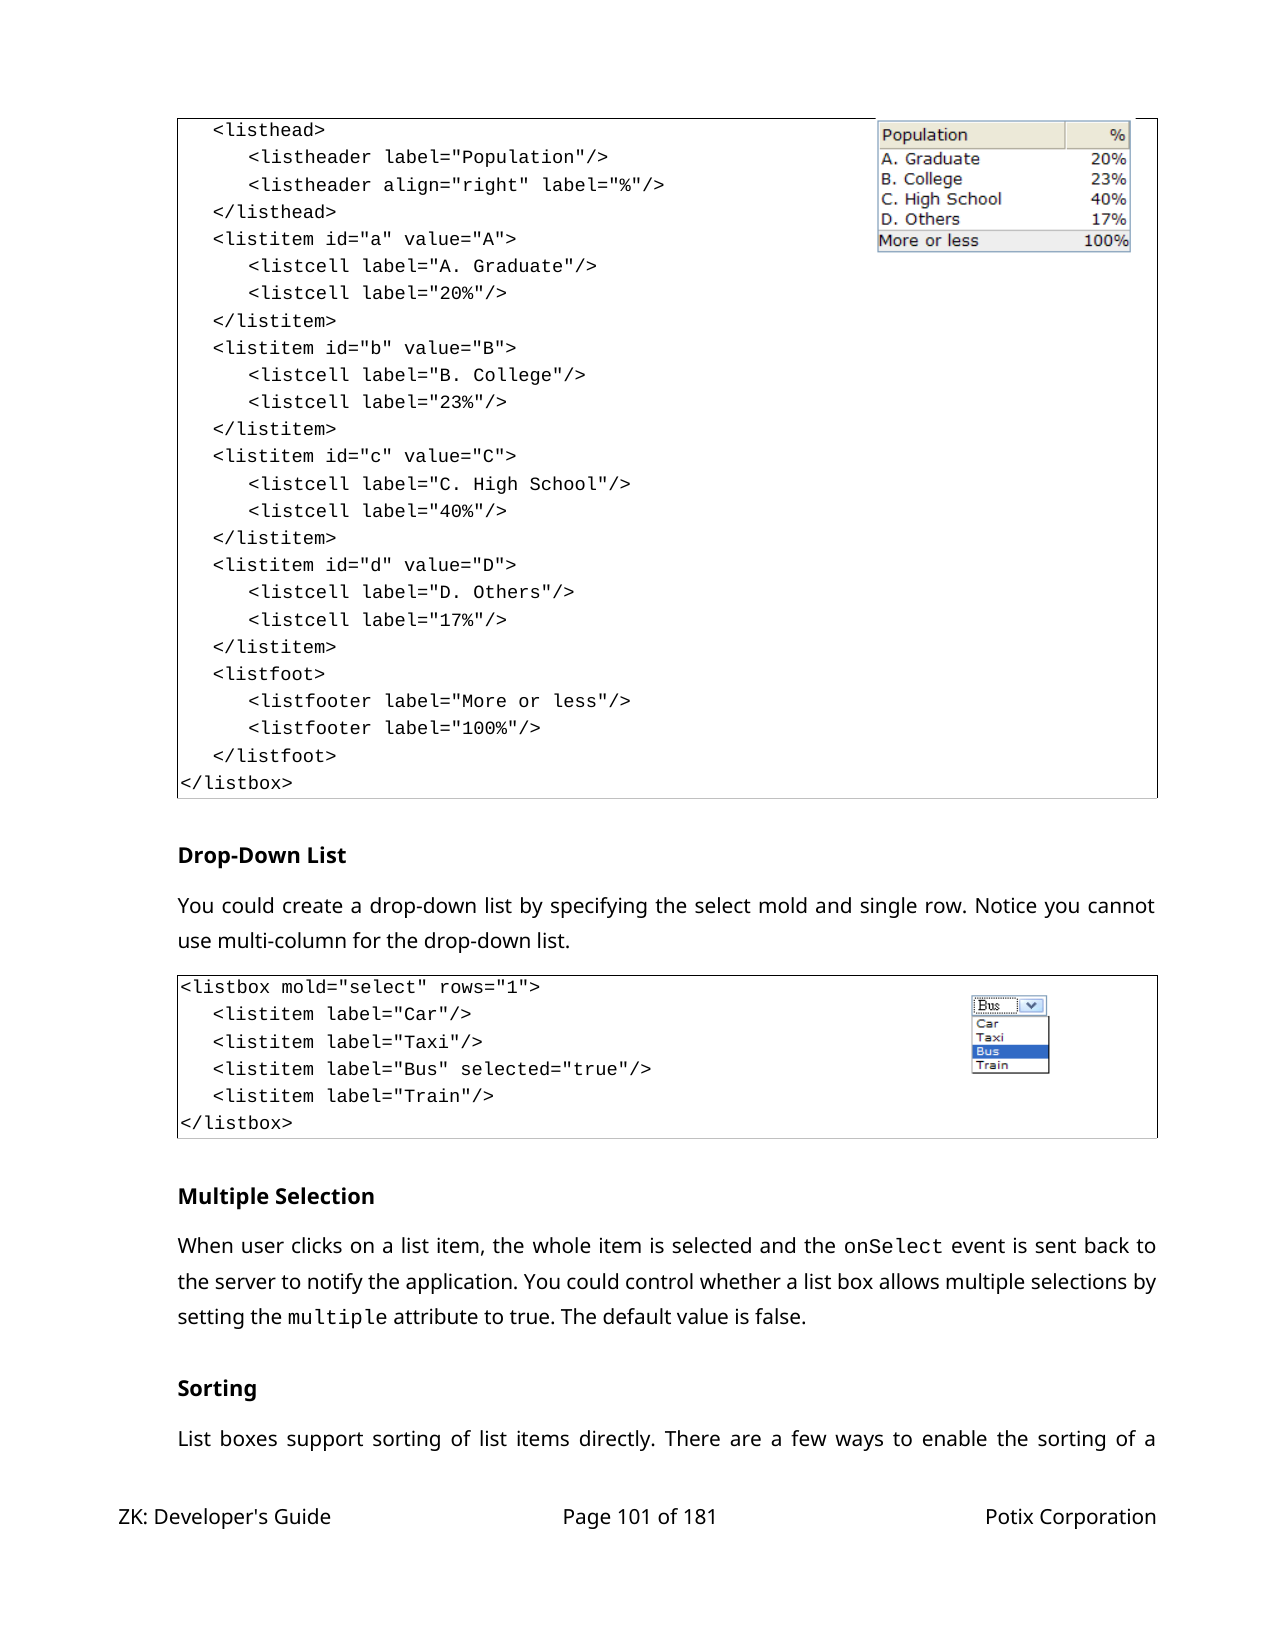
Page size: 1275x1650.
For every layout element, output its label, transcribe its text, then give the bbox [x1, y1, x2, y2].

text </listitem> [178, 635, 1157, 659]
subtitle Sorting [177, 1373, 1157, 1403]
text <listitem label="Train"/> [178, 1084, 1157, 1108]
text When user clicks on a list item, the whole item is selected and the onSelect event is sent back to the server to notify the application. You could control whether a list box allows multiple selections by setting the multiple attribute to true. The default value is false. [177, 1231, 1157, 1331]
text <listcell label="B. College"/> [178, 363, 1157, 387]
picture [875, 118, 1136, 255]
text <listfoot> [178, 662, 1157, 686]
text [1053, 1002, 1157, 1027]
text <listcell label="C. High School"/> [178, 472, 1157, 496]
text <listcell label="40%"/> [178, 499, 1157, 523]
text <listitem id="a" value="A"> [178, 227, 875, 251]
text <listbox mold="select" rows="1"> [178, 976, 1157, 999]
text <listitem id="d" value="D"> [178, 553, 1157, 577]
text <listitem id="b" value="B"> [178, 336, 1157, 360]
picture [968, 993, 1053, 1076]
text List boxes support sorting of list items directly. There are a few ways to enable the sorting of a [177, 1424, 1157, 1452]
text <listitem label="Taxi"/> [178, 1029, 968, 1054]
text You could create a drop-down list by specifying the select mold and single row. Notice you cannot use multi-column for the drop-down list. [177, 891, 1157, 954]
text <listfooter label="100%"/> [178, 716, 1157, 741]
text </listbox> [178, 771, 1157, 798]
text <listcell label="20%"/> [178, 281, 1157, 306]
text </listitem> [178, 417, 1157, 441]
text <listitem label="Bus" selected="true"/> [178, 1057, 1157, 1081]
text [1053, 1029, 1157, 1054]
text <listhead> [178, 119, 875, 142]
text <listitem label="Car"/> [178, 1002, 968, 1027]
text [1136, 200, 1157, 224]
text <listcell label="17%"/> [178, 607, 1157, 632]
subtitle Multiple Selection [177, 1181, 1157, 1211]
subtitle Drop-Down List [177, 840, 1157, 870]
text <listheader align="right" label="%"/> [178, 172, 875, 197]
text </listhead> [178, 200, 875, 224]
text <listcell label="23%"/> [178, 390, 1157, 414]
text </listitem> [178, 308, 1157, 333]
text <listitem id="c" value="C"> [178, 444, 1157, 469]
text </listbox> [178, 1111, 1157, 1138]
text <listfooter label="More or less"/> [178, 689, 1157, 713]
text [1136, 119, 1157, 142]
text <listheader label="Population"/> [178, 145, 875, 169]
text <listcell label="A. Graduate"/> [178, 254, 1157, 278]
text <listcell label="D. Others"/> [178, 580, 1157, 604]
text </listfoot> [178, 743, 1157, 768]
text </listitem> [178, 526, 1157, 550]
